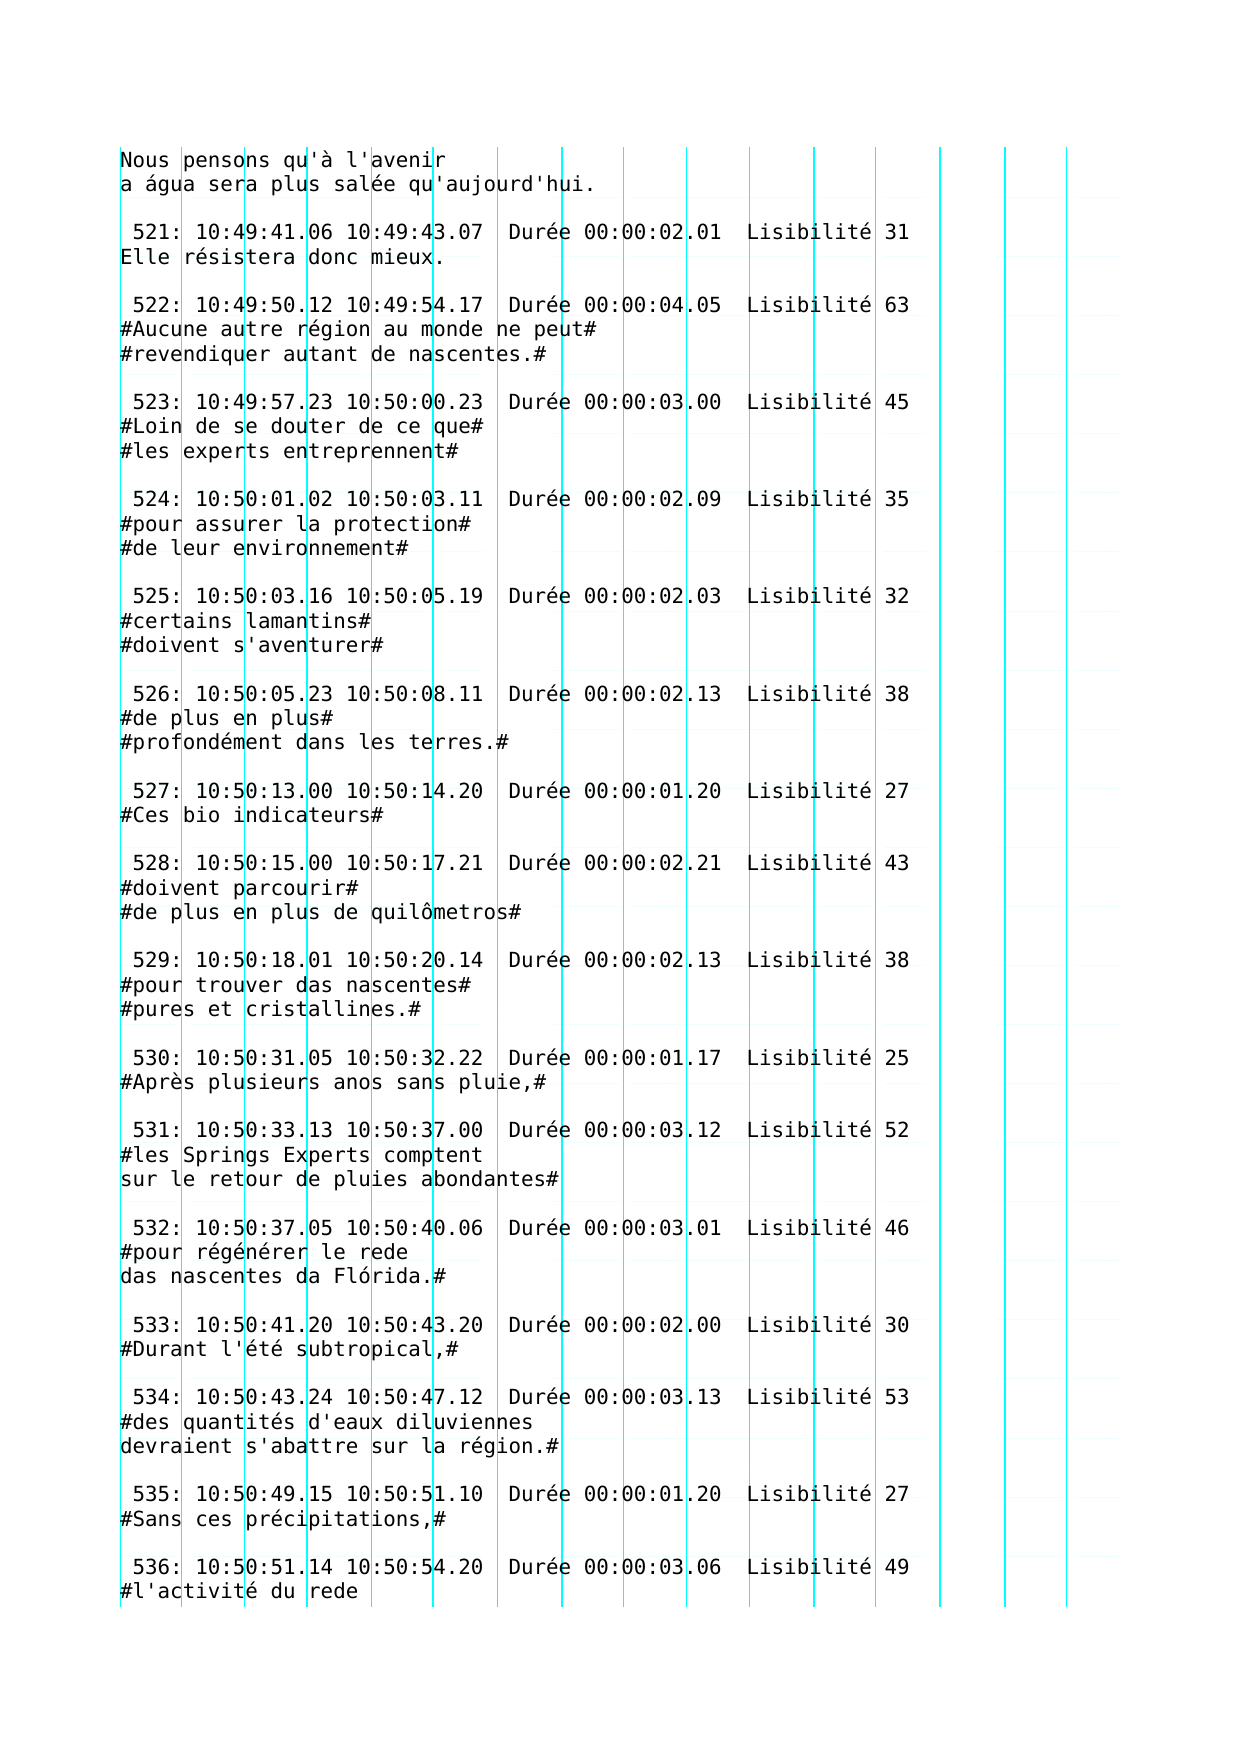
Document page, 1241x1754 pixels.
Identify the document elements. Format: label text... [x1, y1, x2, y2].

text #doivent s'aventurer# [120, 633, 1120, 657]
text 530: 10:50:31.05 10:50:32.22 Durée 00:00:01.17 Lisibilité 25 [120, 1046, 1120, 1070]
text sur le retour de pluies abondantes# [120, 1167, 1120, 1191]
text 536: 10:50:51.14 10:50:54.20 Durée 00:00:03.06 Lisibilité 49 [120, 1555, 1120, 1579]
text Nous pensons qu'à l'avenir [120, 148, 1120, 172]
text 528: 10:50:15.00 10:50:17.21 Durée 00:00:02.21 Lisibilité 43 [120, 851, 1120, 876]
text devraient s'abattre sur la région.# [120, 1434, 1120, 1458]
text 522: 10:49:50.12 10:49:54.17 Durée 00:00:04.05 Lisibilité 63 [120, 293, 1120, 317]
text #des quantités d'eaux diluviennes [120, 1410, 1120, 1434]
text #les experts entreprennent# [120, 439, 1120, 463]
text a água sera plus salée qu'aujourd'hui. [120, 172, 1120, 196]
text 523: 10:49:57.23 10:50:00.23 Durée 00:00:03.00 Lisibilité 45 [120, 390, 1120, 414]
text 527: 10:50:13.00 10:50:14.20 Durée 00:00:01.20 Lisibilité 27 [120, 779, 1120, 803]
picture [119, 147, 1121, 1607]
text #Sans ces précipitations,# [120, 1507, 1120, 1531]
text 534: 10:50:43.24 10:50:47.12 Durée 00:00:03.13 Lisibilité 53 [120, 1385, 1120, 1410]
text #pour assurer la protection# [120, 512, 1120, 536]
text 526: 10:50:05.23 10:50:08.11 Durée 00:00:02.13 Lisibilité 38 [120, 682, 1120, 706]
text #de plus en plus# [120, 706, 1120, 730]
text #l'activité du rede [120, 1579, 1120, 1604]
text #Durant l'été subtropical,# [120, 1337, 1120, 1361]
text #les Springs Experts comptent [120, 1143, 1120, 1167]
text #de plus en plus de quilômetros# [120, 900, 1120, 924]
text 525: 10:50:03.16 10:50:05.19 Durée 00:00:02.03 Lisibilité 32 [120, 584, 1120, 609]
text 532: 10:50:37.05 10:50:40.06 Durée 00:00:03.01 Lisibilité 46 [120, 1216, 1120, 1240]
text #Loin de se douter de ce que# [120, 414, 1120, 439]
text #pures et cristallines.# [120, 997, 1120, 1021]
text 521: 10:49:41.06 10:49:43.07 Durée 00:00:02.01 Lisibilité 31 [120, 220, 1120, 245]
text #profondément dans les terres.# [120, 730, 1120, 754]
text #de leur environnement# [120, 536, 1120, 560]
text #certains lamantins# [120, 609, 1120, 633]
text #Aucune autre région au monde ne peut# [120, 317, 1120, 342]
text 533: 10:50:41.20 10:50:43.20 Durée 00:00:02.00 Lisibilité 30 [120, 1313, 1120, 1337]
text 531: 10:50:33.13 10:50:37.00 Durée 00:00:03.12 Lisibilité 52 [120, 1118, 1120, 1143]
text #doivent parcourir# [120, 876, 1120, 900]
text 535: 10:50:49.15 10:50:51.10 Durée 00:00:01.20 Lisibilité 27 [120, 1482, 1120, 1507]
text 524: 10:50:01.02 10:50:03.11 Durée 00:00:02.09 Lisibilité 35 [120, 487, 1120, 512]
text #revendiquer autant de nascentes.# [120, 342, 1120, 366]
text Elle résistera donc mieux. [120, 245, 1120, 269]
text das nascentes da Flórida.# [120, 1264, 1120, 1288]
text #pour régénérer le rede [120, 1240, 1120, 1264]
text #Ces bio indicateurs# [120, 803, 1120, 827]
text #pour trouver das nascentes# [120, 973, 1120, 997]
text #Après plusieurs anos sans pluie,# [120, 1070, 1120, 1094]
text 529: 10:50:18.01 10:50:20.14 Durée 00:00:02.13 Lisibilité 38 [120, 948, 1120, 973]
